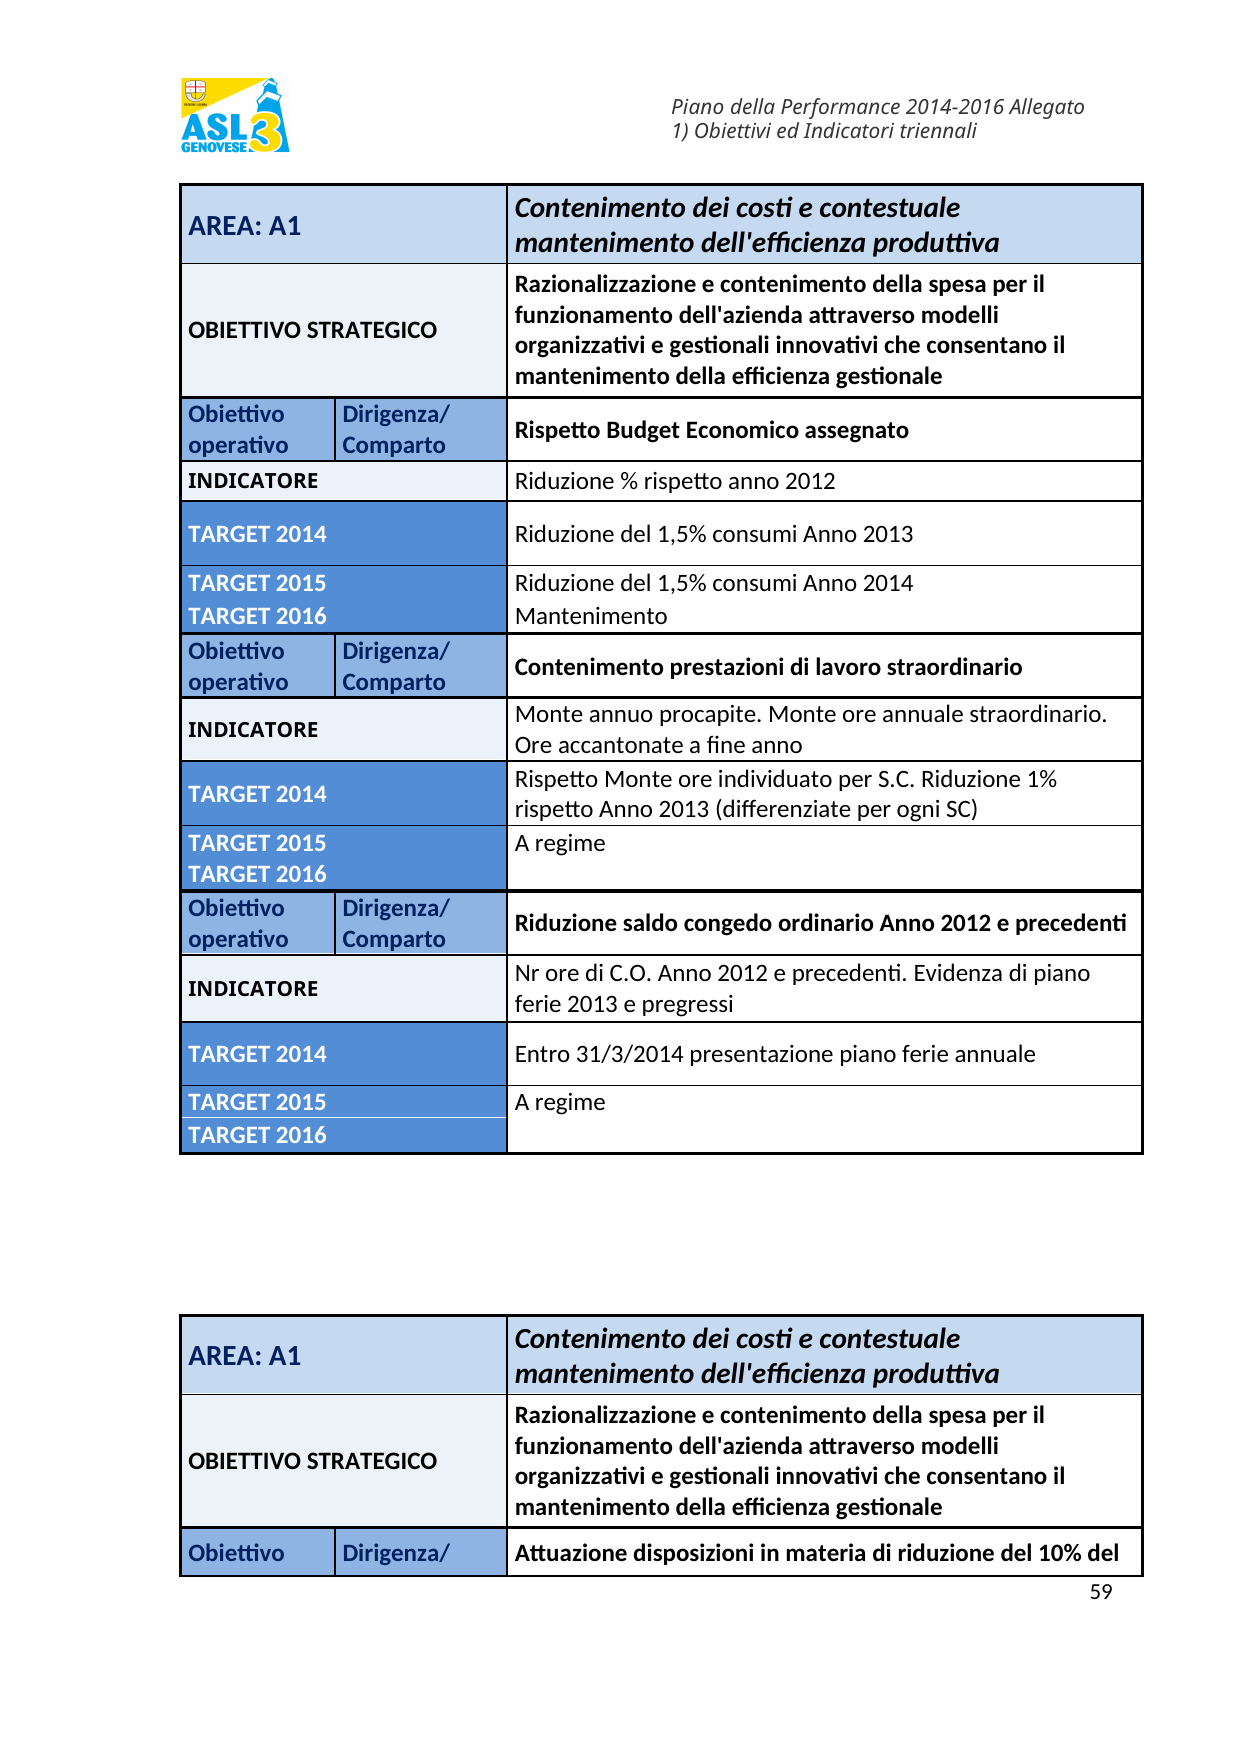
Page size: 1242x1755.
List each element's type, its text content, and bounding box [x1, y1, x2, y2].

table_cell Razionalizzazione e contenimento della spesa per il funzionamento dell'azienda attraverso modelli organizzativi e gestionali innovativi che consentano il mantenimento della efficienza gestionale [508, 264, 1141, 396]
table_cell OBIETTIVO STRATEGICO [182, 264, 506, 396]
table_cell Riduzione saldo congedo ordinario Anno 2012 e precedenti [508, 893, 1141, 953]
table_cell A regime [508, 826, 1141, 858]
table_cell INDICATORE [182, 699, 506, 759]
table_cell Rispetto Budget Economico assegnato [508, 399, 1141, 460]
table_cell Rispetto Monte ore individuato per S.C. Riduzione 1% rispetto Anno 2013 (differenziate per ogni SC) [508, 762, 1141, 825]
table_cell Nr ore di C.O. Anno 2012 e precedenti. Evidenza di piano ferie 2013 e pregressi [508, 956, 1141, 1021]
table_cell TARGET 2015 [182, 1086, 335, 1117]
table_cell Riduzione del 1,5% consumi Anno 2014 [508, 566, 1141, 598]
table_cell [508, 858, 1141, 889]
table_cell OBIETTIVO STRATEGICO [182, 1395, 506, 1526]
table_cell TARGET 2014 [182, 1023, 335, 1085]
table_cell Dirigenza/ Comparto [336, 399, 506, 460]
table_cell INDICATORE [182, 462, 506, 499]
table_cell TARGET 2015 [182, 826, 335, 858]
table_header Contenimento dei costi e contestuale mantenimento dell'efficienza produttiva [508, 1317, 1141, 1393]
table_cell Monte annuo procapite. Monte ore annuale straordinario. Ore accantonate a fine anno [508, 699, 1141, 759]
table_cell [508, 1118, 1141, 1152]
table_cell Contenimento dei costi e contestuale mantenimento dell'efficienza produttiva [508, 186, 1141, 263]
table_cell Obiettivo operativo [182, 399, 334, 460]
table_cell [335, 762, 506, 825]
table_cell Dirigenza/ [336, 1529, 506, 1575]
table_cell TARGET 2014 [182, 502, 335, 565]
table_cell Obiettivo operativo [182, 893, 334, 953]
table_cell Riduzione % rispetto anno 2012 [508, 462, 1141, 499]
table_cell [335, 1118, 506, 1152]
table_cell Obiettivo operativo [182, 635, 334, 696]
table_cell TARGET 2016 [182, 598, 335, 632]
table_cell TARGET 2014 [182, 762, 335, 825]
table_cell Attuazione disposizioni in materia di riduzione del 10% del [508, 1529, 1141, 1575]
table_cell [335, 598, 506, 632]
table_cell INDICATORE [182, 956, 506, 1021]
table_cell Riduzione del 1,5% consumi Anno 2013 [508, 502, 1141, 565]
table_cell [335, 858, 506, 889]
table_cell TARGET 2016 [182, 858, 335, 889]
table_header AREA: A1 [182, 1317, 506, 1393]
table_cell Contenimento prestazioni di lavoro straordinario [508, 635, 1141, 696]
table_cell Mantenimento [508, 598, 1141, 632]
table_cell Entro 31/3/2014 presentazione piano ferie annuale [508, 1023, 1141, 1085]
table_cell [335, 826, 506, 858]
table_cell [335, 1023, 506, 1085]
table_cell [335, 566, 506, 598]
table_cell A regime [508, 1086, 1141, 1117]
table_cell Obiettivo [182, 1529, 334, 1575]
table_cell TARGET 2016 [182, 1118, 335, 1152]
table_cell Razionalizzazione e contenimento della spesa per il funzionamento dell'azienda attraverso modelli organizzativi e gestionali innovativi che consentano il mantenimento della efficienza gestionale [508, 1395, 1141, 1526]
table_cell Dirigenza/ Comparto [336, 635, 506, 696]
table_cell TARGET 2015 [182, 566, 335, 598]
table_cell [335, 502, 506, 565]
table_cell AREA: A1 [182, 186, 506, 263]
table_cell [335, 1086, 506, 1117]
table_cell Dirigenza/ Comparto [336, 893, 506, 953]
